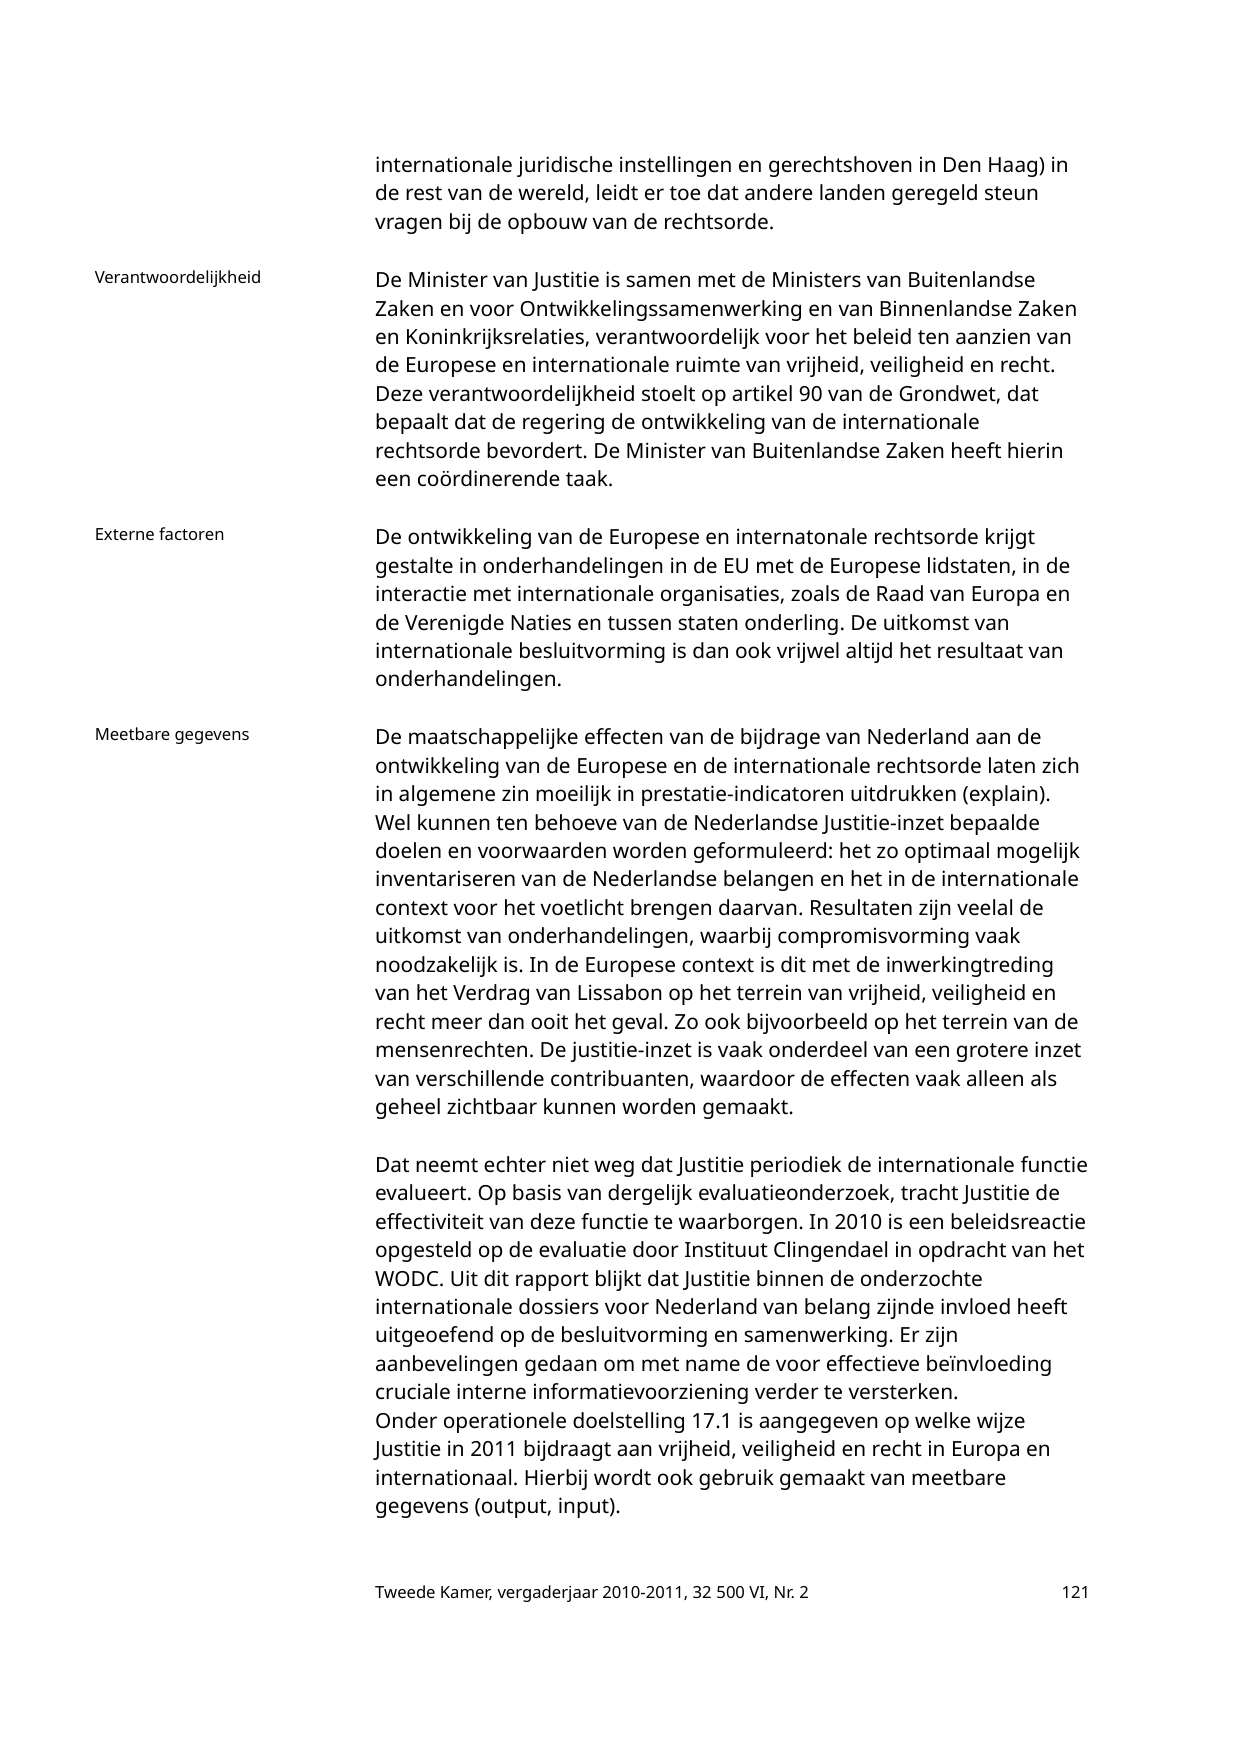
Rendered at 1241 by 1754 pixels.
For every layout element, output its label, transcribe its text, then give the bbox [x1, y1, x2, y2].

text Dat neemt echter niet weg dat Justitie periodiek de internationale functie evalueert. Op basis van dergelijk evaluatieonderzoek, tracht Justitie de effectiviteit van deze functie te waarborgen. In 2010 is een beleidsreactie opgesteld op de evaluatie door Instituut Clingendael in opdracht van het WODC. Uit dit rapport blijkt dat Justitie binnen de onderzochte internationale dossiers voor Nederland van belang zijnde invloed heeft uitgeoefend op de besluitvorming en samenwerking. Er zijn aanbevelingen gedaan om met name de voor effectieve beïnvloeding cruciale interne informatievoorziening verder te versterken. [375, 1150, 1090, 1406]
text Verantwoordelijkheid [94, 265, 328, 288]
text De Minister van Justitie is samen met de Ministers van Buitenlandse Zaken en voor Ontwikkelingssamenwerking en van Binnenlandse Zaken en Koninkrijksrelaties, verantwoordelijk voor het beleid ten aanzien van de Europese en internationale ruimte van vrijheid, veiligheid en recht. Deze verantwoordelijkheid stoelt op artikel 90 van de Grondwet, dat bepaalt dat de regering de ontwikkeling van de internationale rechtsorde bevordert. De Minister van Buitenlandse Zaken heeft hierin een coördinerende taak. [375, 265, 1090, 493]
text De maatschappelijke effecten van de bijdrage van Nederland aan de ontwikkeling van de Europese en de internationale rechtsorde laten zich in algemene zin moeilijk in prestatie-indicatoren uitdrukken (explain). Wel kunnen ten behoeve van de Nederlandse Justitie-inzet bepaalde doelen en voorwaarden worden geformuleerd: het zo optimaal mogelijk inventariseren van de Nederlandse belangen en het in de internationale context voor het voetlicht brengen daarvan. Resultaten zijn veelal de uitkomst van onderhandelingen, waarbij compromisvorming vaak noodzakelijk is. In de Europese context is dit met de inwerkingtreding van het Verdrag van Lissabon op het terrein van vrijheid, veiligheid en recht meer dan ooit het geval. Zo ook bijvoorbeeld op het terrein van de mensenrechten. De justitie-inzet is vaak onderdeel van een grotere inzet van verschillende contribuanten, waardoor de effecten vaak alleen als geheel zichtbaar kunnen worden gemaakt. [375, 722, 1090, 1121]
text Onder operationele doelstelling 17.1 is aangegeven op welke wijze Justitie in 2011 bijdraagt aan vrijheid, veiligheid en recht in Europa en internationaal. Hierbij wordt ook gebruik gemaakt van meetbare gegevens (output, input). [375, 1406, 1090, 1520]
text De ontwikkeling van de Europese en internatonale rechtsorde krijgt gestalte in onderhandelingen in de EU met de Europese lidstaten, in de interactie met internationale organisaties, zoals de Raad van Europa en de Verenigde Naties en tussen staten onderling. De uitkomst van internationale besluitvorming is dan ook vrijwel altijd het resultaat van onderhandelingen. [375, 522, 1090, 693]
text Meetbare gegevens [94, 722, 328, 745]
text internationale juridische instellingen en gerechtshoven in Den Haag) in de rest van de wereld, leidt er toe dat andere landen geregeld steun vragen bij de opbouw van de rechtsorde. [375, 150, 1090, 235]
text Externe factoren [94, 522, 328, 545]
